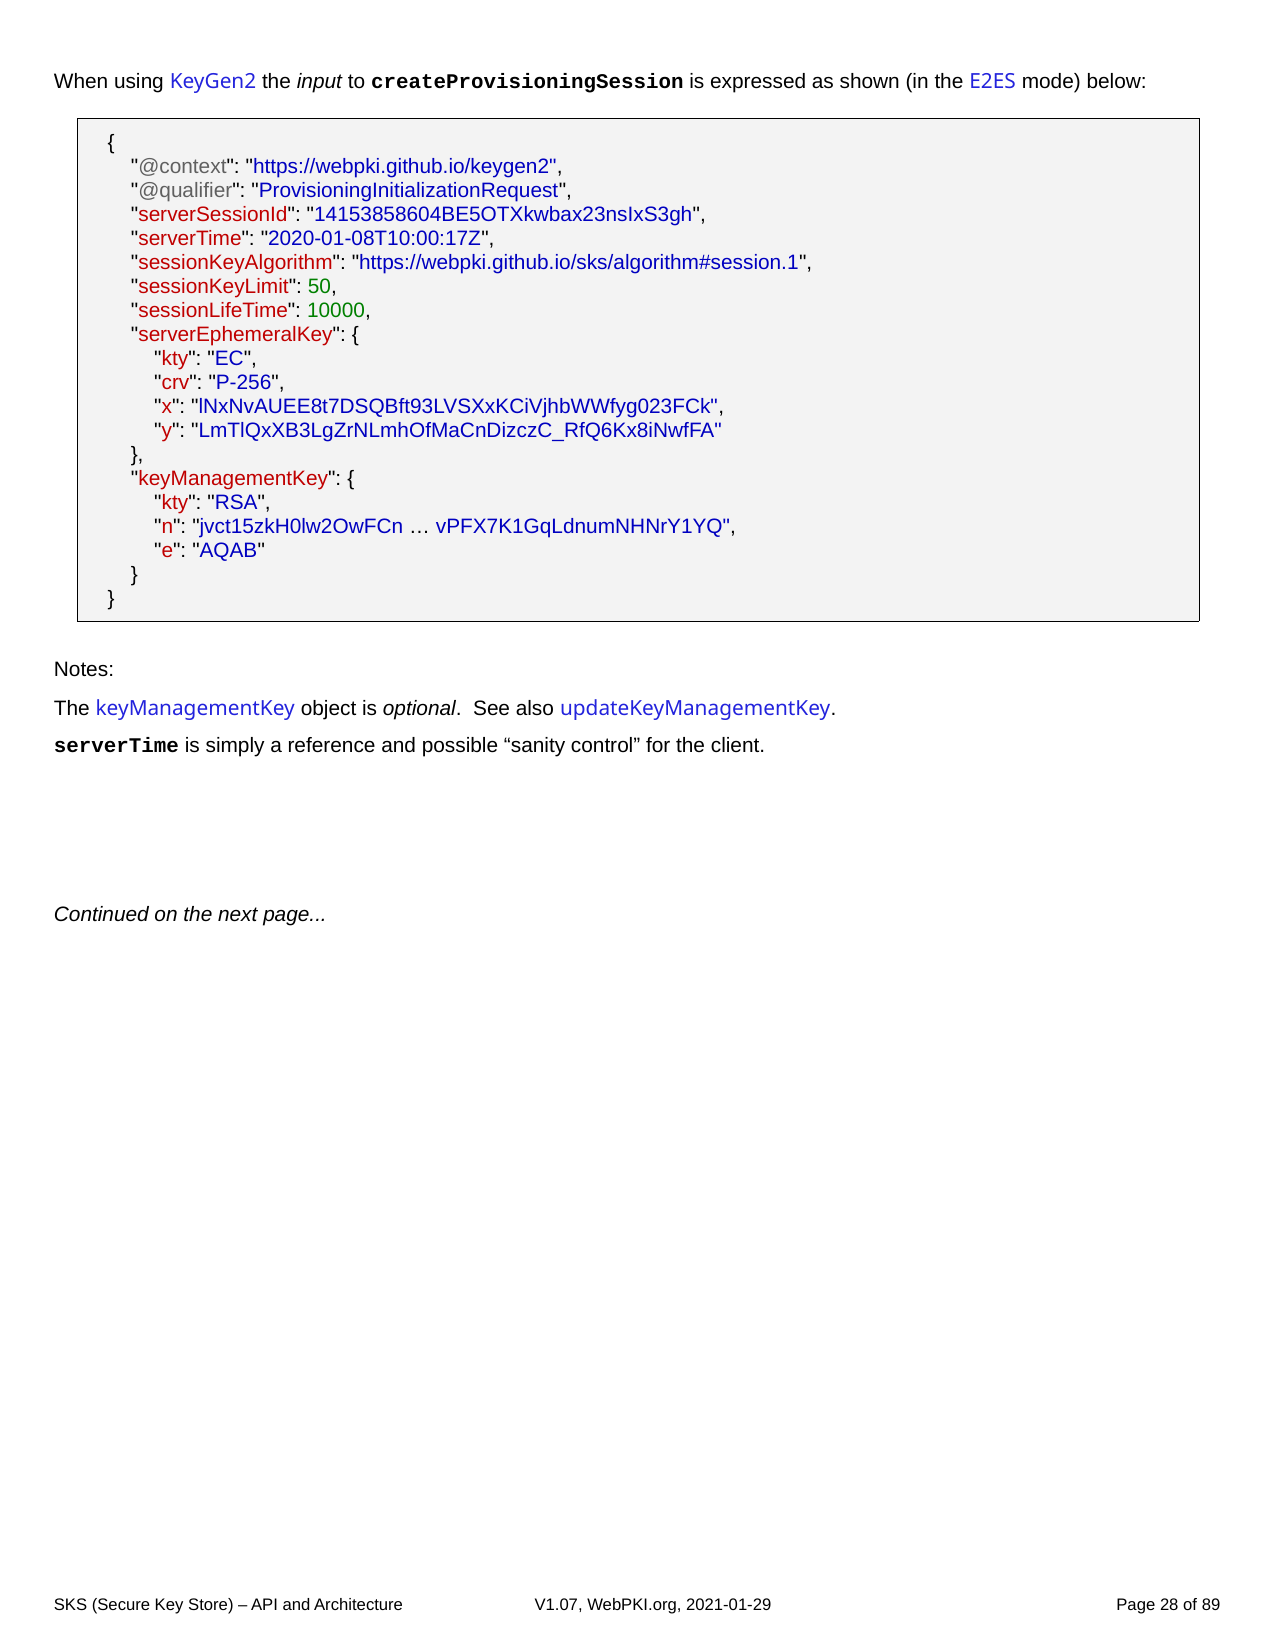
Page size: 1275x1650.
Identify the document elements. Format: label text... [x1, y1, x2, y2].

text Continued on the next page... [54, 902, 1221, 926]
text When using KeyGen2 the input to createProvisioningSession is expressed as shown (in the E2ES mode) below: [54, 66, 1221, 118]
text serverTime is simply a reference and possible “sanity control” for the client. [54, 733, 1221, 759]
text Notes: [54, 657, 1221, 681]
table_header { "@context": "https://webpki.github.io/keygen2", "@qualifier": "ProvisioningInitializationRequest", "serverSessionId": "14153858604BE5OTXkwbax23nsIxS3gh", "serverTime": "2020-01-08T10:00:17Z", "sessionKeyAlgorithm": "https://webpki.github.io/sks/algorithm#session.1", "sessionKeyLimit": 50, "sessionLifeTime": 10000, "serverEphemeralKey": { "kty": "EC", "crv": "P-256", "x": "lNxNvAUEE8t7DSQBft93LVSXxKCiVjhbWWfyg023FCk", "y": "LmTlQxXB3LgZrNLmhOfMaCnDizczC_RfQ6Kx8iNwfFA" }, "keyManagementKey": { "kty": "RSA", "n": "jvct15zkH0lw2OwFCn … vPFX7K1GqLdnumNHNrY1YQ", "e": "AQAB" } } [78, 119, 1199, 621]
text The keyManagementKey object is optional. See also updateKeyManagementKey. [54, 693, 1221, 721]
